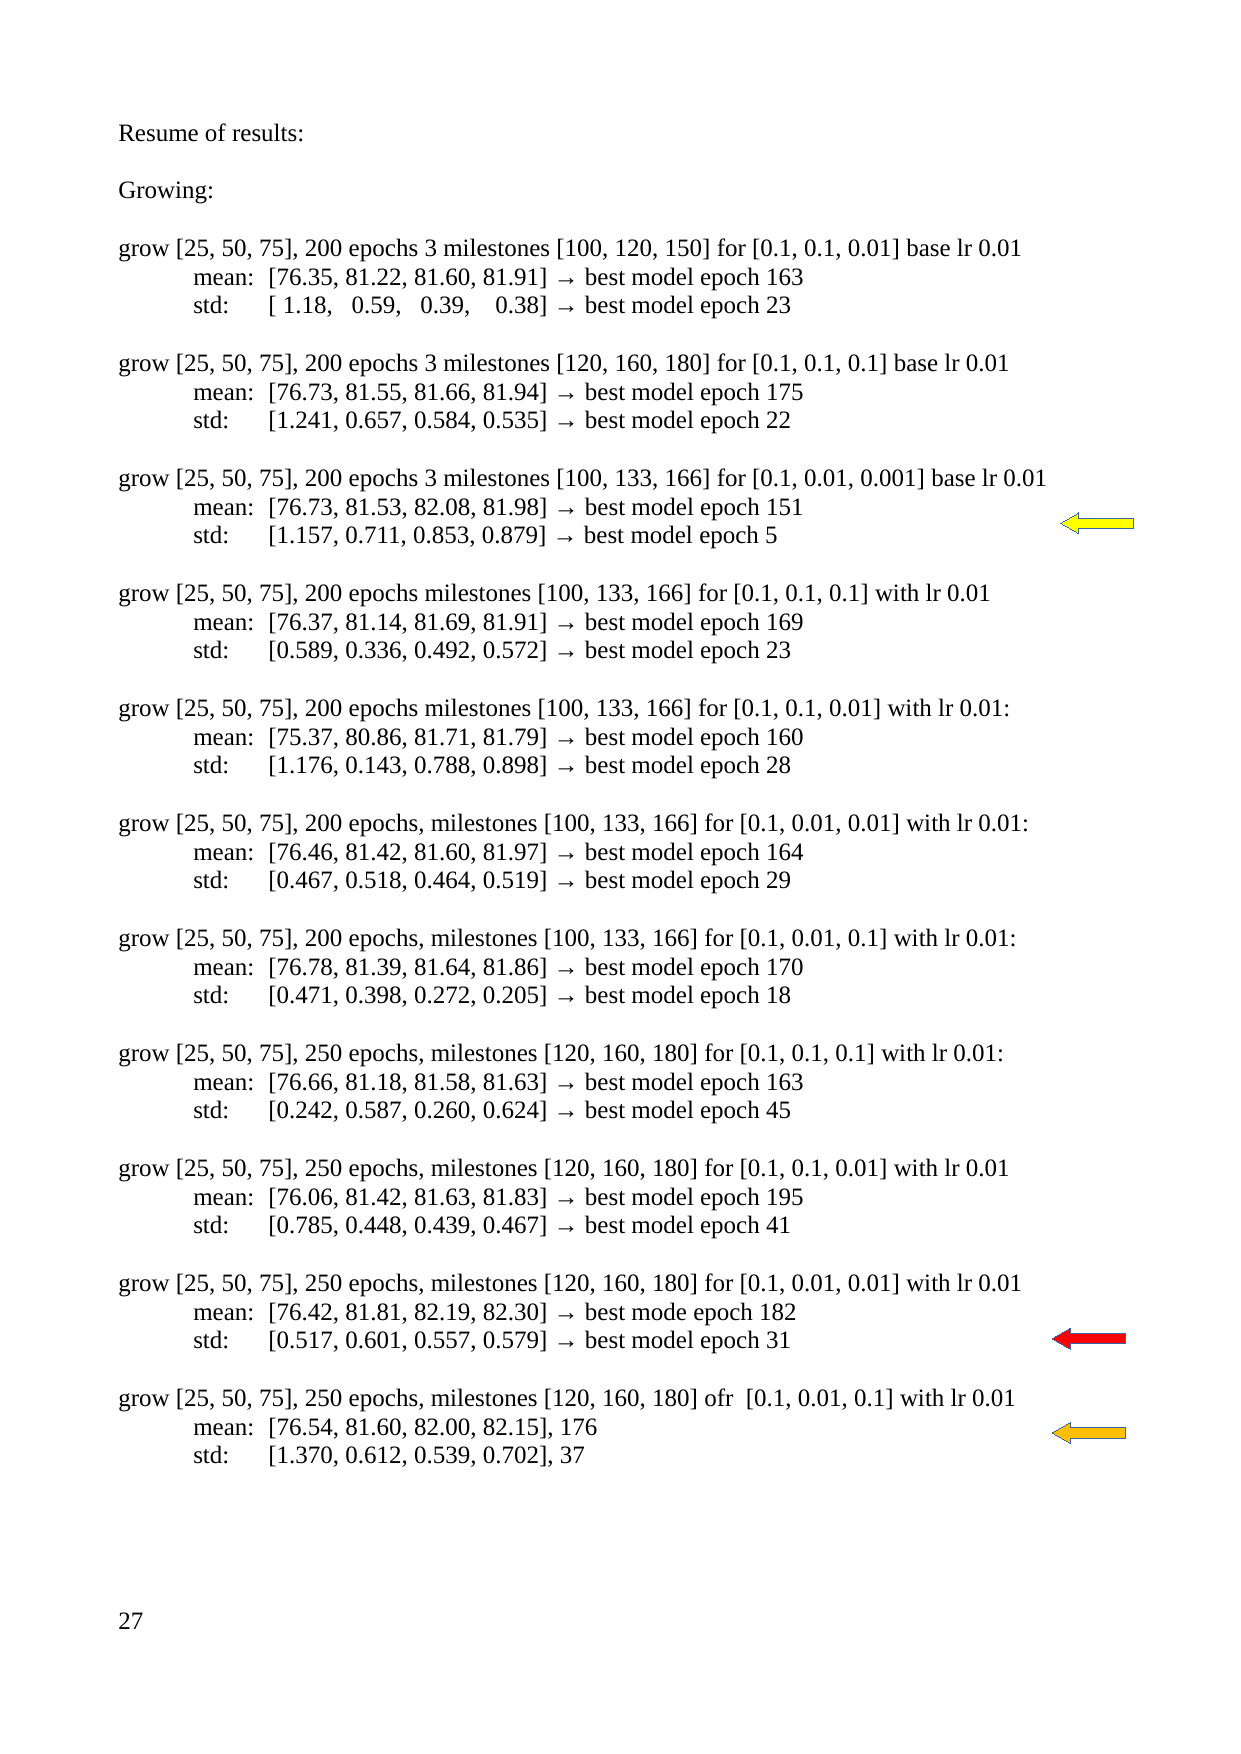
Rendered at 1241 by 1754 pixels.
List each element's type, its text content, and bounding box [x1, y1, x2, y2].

text mean: [76.42, 81.81, 82.19, 82.30] → best mode epoch 182 [118, 1297, 1122, 1326]
text grow [25, 50, 75], 200 epochs milestones [100, 133, 166] for [0.1, 0.1, 0.1] with lr 0.01 [118, 578, 1122, 607]
text mean: [76.06, 81.42, 81.63, 81.83] → best model epoch 195 [118, 1182, 1122, 1211]
text std: [ 1.18, 0.59, 0.39, 0.38] → best model epoch 23 [118, 291, 1122, 319]
text mean: [76.73, 81.55, 81.66, 81.94] → best model epoch 175 [118, 377, 1122, 406]
text grow [25, 50, 75], 250 epochs, milestones [120, 160, 180] ofr [0.1, 0.01, 0.1] with lr 0.01 [118, 1383, 1122, 1412]
text grow [25, 50, 75], 200 epochs 3 milestones [100, 120, 150] for [0.1, 0.1, 0.01] base lr 0.01 [118, 233, 1122, 262]
text std: [0.242, 0.587, 0.260, 0.624] → best model epoch 45 [118, 1096, 1122, 1124]
text std: [0.785, 0.448, 0.439, 0.467] → best model epoch 41 [118, 1211, 1122, 1239]
text std: [0.471, 0.398, 0.272, 0.205] → best model epoch 18 [118, 981, 1122, 1009]
text mean: [76.46, 81.42, 81.60, 81.97] → best model epoch 164 [118, 837, 1122, 866]
text mean: [76.54, 81.60, 82.00, 82.15], 176 [118, 1412, 1122, 1441]
text Growing: [118, 176, 1122, 204]
text mean: [75.37, 80.86, 81.71, 81.79] → best model epoch 160 [118, 722, 1122, 751]
text grow [25, 50, 75], 250 epochs, milestones [120, 160, 180] for [0.1, 0.01, 0.01] with lr 0.01 [118, 1268, 1122, 1297]
text std: [1.157, 0.711, 0.853, 0.879] → best model epoch 5 [118, 521, 1122, 549]
text mean: [76.73, 81.53, 82.08, 81.98] → best model epoch 151 [118, 492, 1122, 521]
text grow [25, 50, 75], 250 epochs, milestones [120, 160, 180] for [0.1, 0.1, 0.01] with lr 0.01 [118, 1153, 1122, 1182]
text std: [0.467, 0.518, 0.464, 0.519] → best model epoch 29 [118, 866, 1122, 894]
text mean: [76.66, 81.18, 81.58, 81.63] → best model epoch 163 [118, 1067, 1122, 1096]
text mean: [76.78, 81.39, 81.64, 81.86] → best model epoch 170 [118, 952, 1122, 981]
text std: [1.176, 0.143, 0.788, 0.898] → best model epoch 28 [118, 751, 1122, 779]
text Resume of results: [118, 118, 1122, 147]
text grow [25, 50, 75], 200 epochs, milestones [100, 133, 166] for [0.1, 0.01, 0.1] with lr 0.01: [118, 923, 1122, 952]
text grow [25, 50, 75], 200 epochs, milestones [100, 133, 166] for [0.1, 0.01, 0.01] with lr 0.01: [118, 808, 1122, 837]
text std: [0.589, 0.336, 0.492, 0.572] → best model epoch 23 [118, 636, 1122, 664]
text grow [25, 50, 75], 200 epochs 3 milestones [120, 160, 180] for [0.1, 0.1, 0.1] base lr 0.01 [118, 348, 1122, 377]
text mean: [76.35, 81.22, 81.60, 81.91] → best model epoch 163 [118, 262, 1122, 291]
text std: [1.370, 0.612, 0.539, 0.702], 37 [118, 1441, 1122, 1469]
text std: [1.241, 0.657, 0.584, 0.535] → best model epoch 22 [118, 406, 1122, 434]
text grow [25, 50, 75], 250 epochs, milestones [120, 160, 180] for [0.1, 0.1, 0.1] with lr 0.01: [118, 1038, 1122, 1067]
text std: [0.517, 0.601, 0.557, 0.579] → best model epoch 31 [118, 1326, 1122, 1354]
text mean: [76.37, 81.14, 81.69, 81.91] → best model epoch 169 [118, 607, 1122, 636]
text grow [25, 50, 75], 200 epochs milestones [100, 133, 166] for [0.1, 0.1, 0.01] with lr 0.01: [118, 693, 1122, 722]
text grow [25, 50, 75], 200 epochs 3 milestones [100, 133, 166] for [0.1, 0.01, 0.001] base lr 0.01 [118, 463, 1122, 492]
